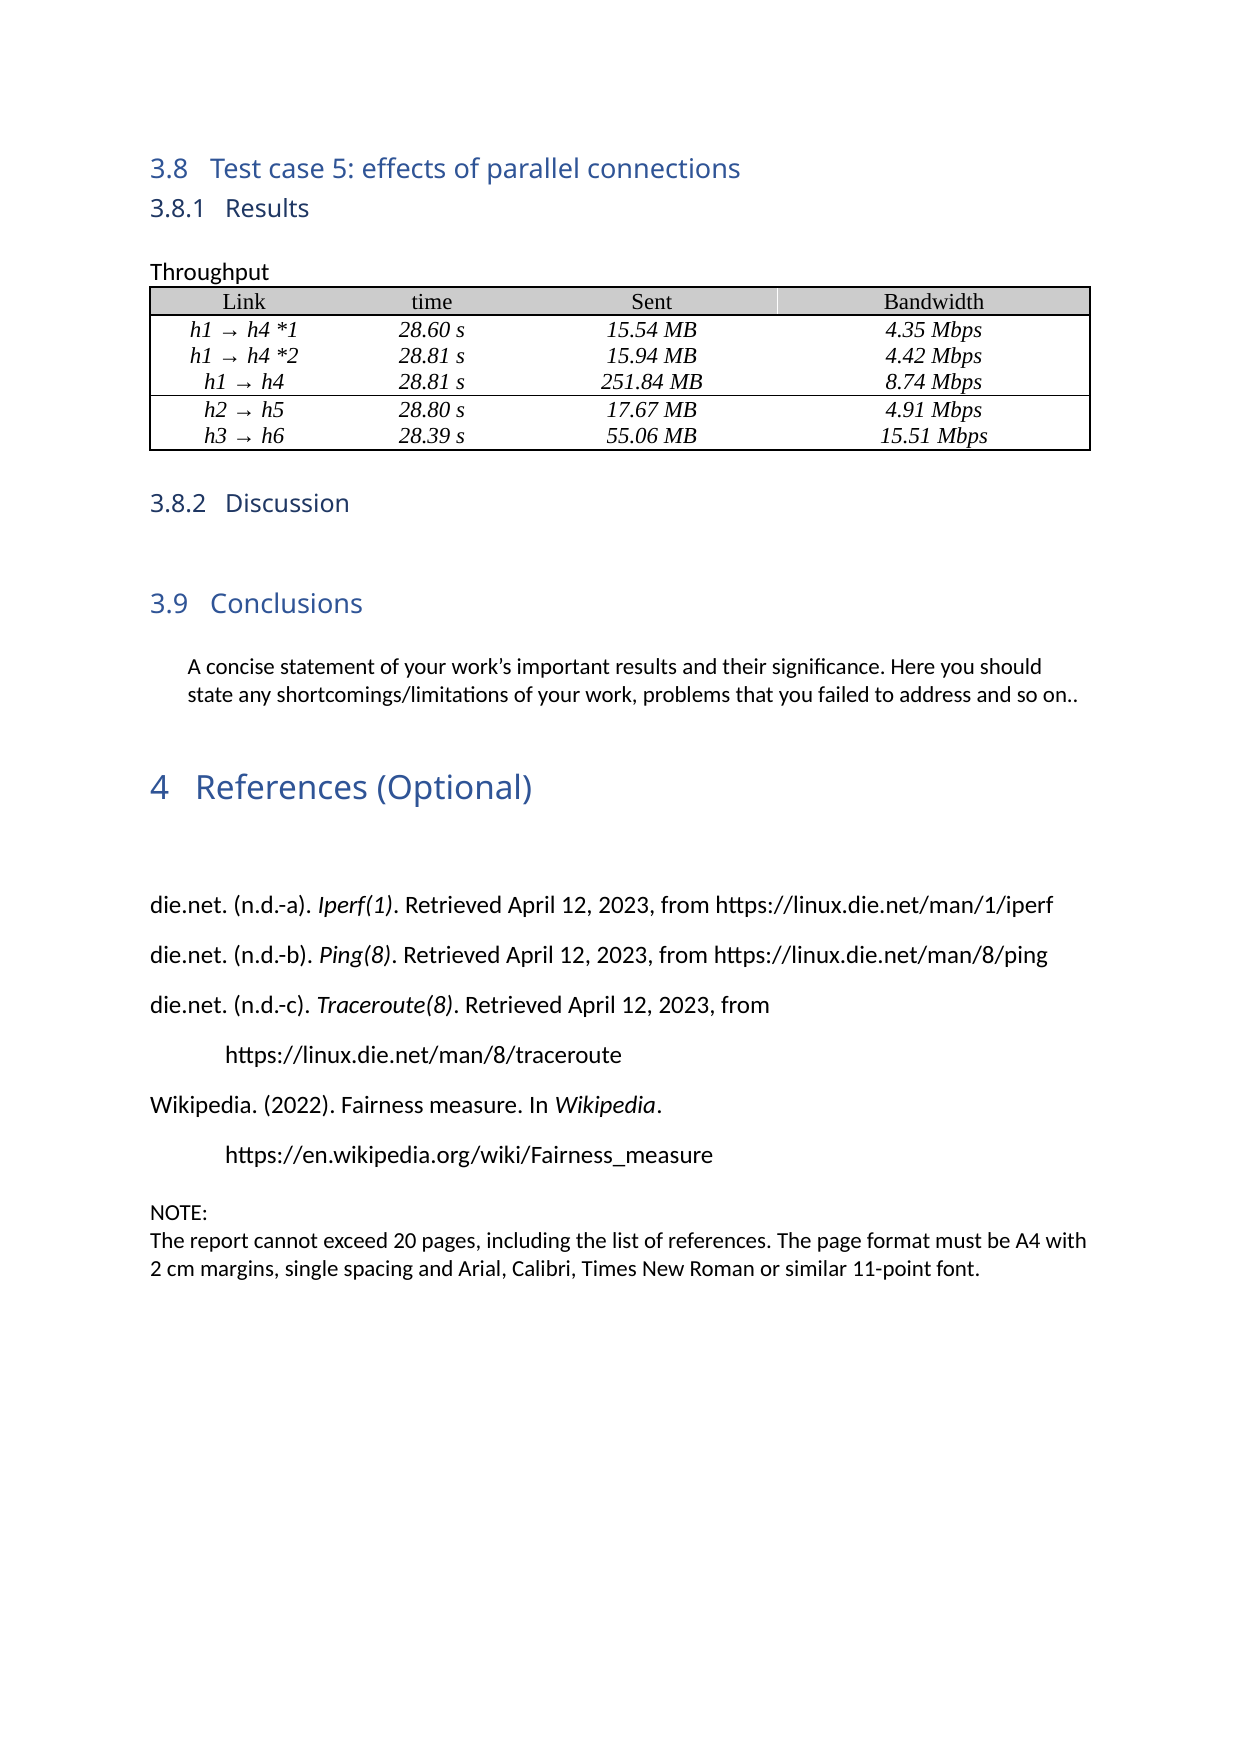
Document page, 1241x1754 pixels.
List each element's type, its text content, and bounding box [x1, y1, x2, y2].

table_cell 28.39 s [338, 423, 526, 449]
text The report cannot exceed 20 pages, including the list of references. The page format must be A4 with 2 cm margins, single spacing and Arial, Calibri, Times New Roman or similar 11-point font. [150, 1226, 1090, 1282]
table_cell 4.42 Mbps [778, 342, 1089, 368]
text Throughput [150, 256, 1090, 286]
table_cell h1 → h4 *2 [151, 342, 338, 368]
table_cell 15.54 MB [526, 316, 777, 342]
subtitle Discussion [150, 485, 1090, 519]
table_header Link [151, 288, 338, 314]
table_header Bandwidth [778, 288, 1089, 314]
table_cell 8.74 Mbps [778, 368, 1089, 395]
table_header Sent [526, 288, 777, 314]
text die.net. (n.d.-b). Ping(8). Retrieved April 12, 2023, from https://linux.die.net/man/8/ping [150, 920, 1090, 970]
subtitle References (Optional) [150, 763, 1090, 809]
table_cell h1 → h4 *1 [151, 316, 338, 342]
table_cell 17.67 MB [526, 396, 777, 423]
table_cell 4.91 Mbps [778, 396, 1089, 423]
text die.net. (n.d.-a). Iperf(1). Retrieved April 12, 2023, from https://linux.die.net/man/1/iperf [150, 870, 1090, 920]
table_cell h2 → h5 [151, 396, 338, 423]
table_cell 28.81 s [338, 342, 526, 368]
table_cell h3 → h6 [151, 423, 338, 449]
table_cell 28.80 s [338, 396, 526, 423]
table_cell h1 → h4 [151, 368, 338, 395]
text A concise statement of your work’s important results and their significance. Here you should state any shortcomings/limitations of your work, problems that you failed to address and so on.. [187, 652, 1090, 708]
table_cell 28.60 s [338, 316, 526, 342]
table_cell 4.35 Mbps [778, 316, 1089, 342]
subtitle Results [150, 191, 1090, 225]
text NOTE: [150, 1198, 1090, 1226]
subtitle Test case 5: effects of parallel connections [150, 150, 1090, 187]
subtitle Conclusions [150, 584, 1090, 621]
text Wikipedia. (2022). Fairness measure. In Wikipedia. https://en.wikipedia.org/wiki/Fairness_measure [150, 1070, 1090, 1170]
table_cell 28.81 s [338, 368, 526, 395]
table_cell 55.06 MB [526, 423, 777, 449]
table_header time [338, 288, 526, 314]
table_cell 15.51 Mbps [778, 423, 1089, 449]
table_cell 251.84 MB [526, 368, 777, 395]
text die.net. (n.d.-c). Traceroute(8). Retrieved April 12, 2023, from https://linux.die.net/man/8/traceroute [150, 970, 1090, 1070]
table_cell 15.94 MB [526, 342, 777, 368]
